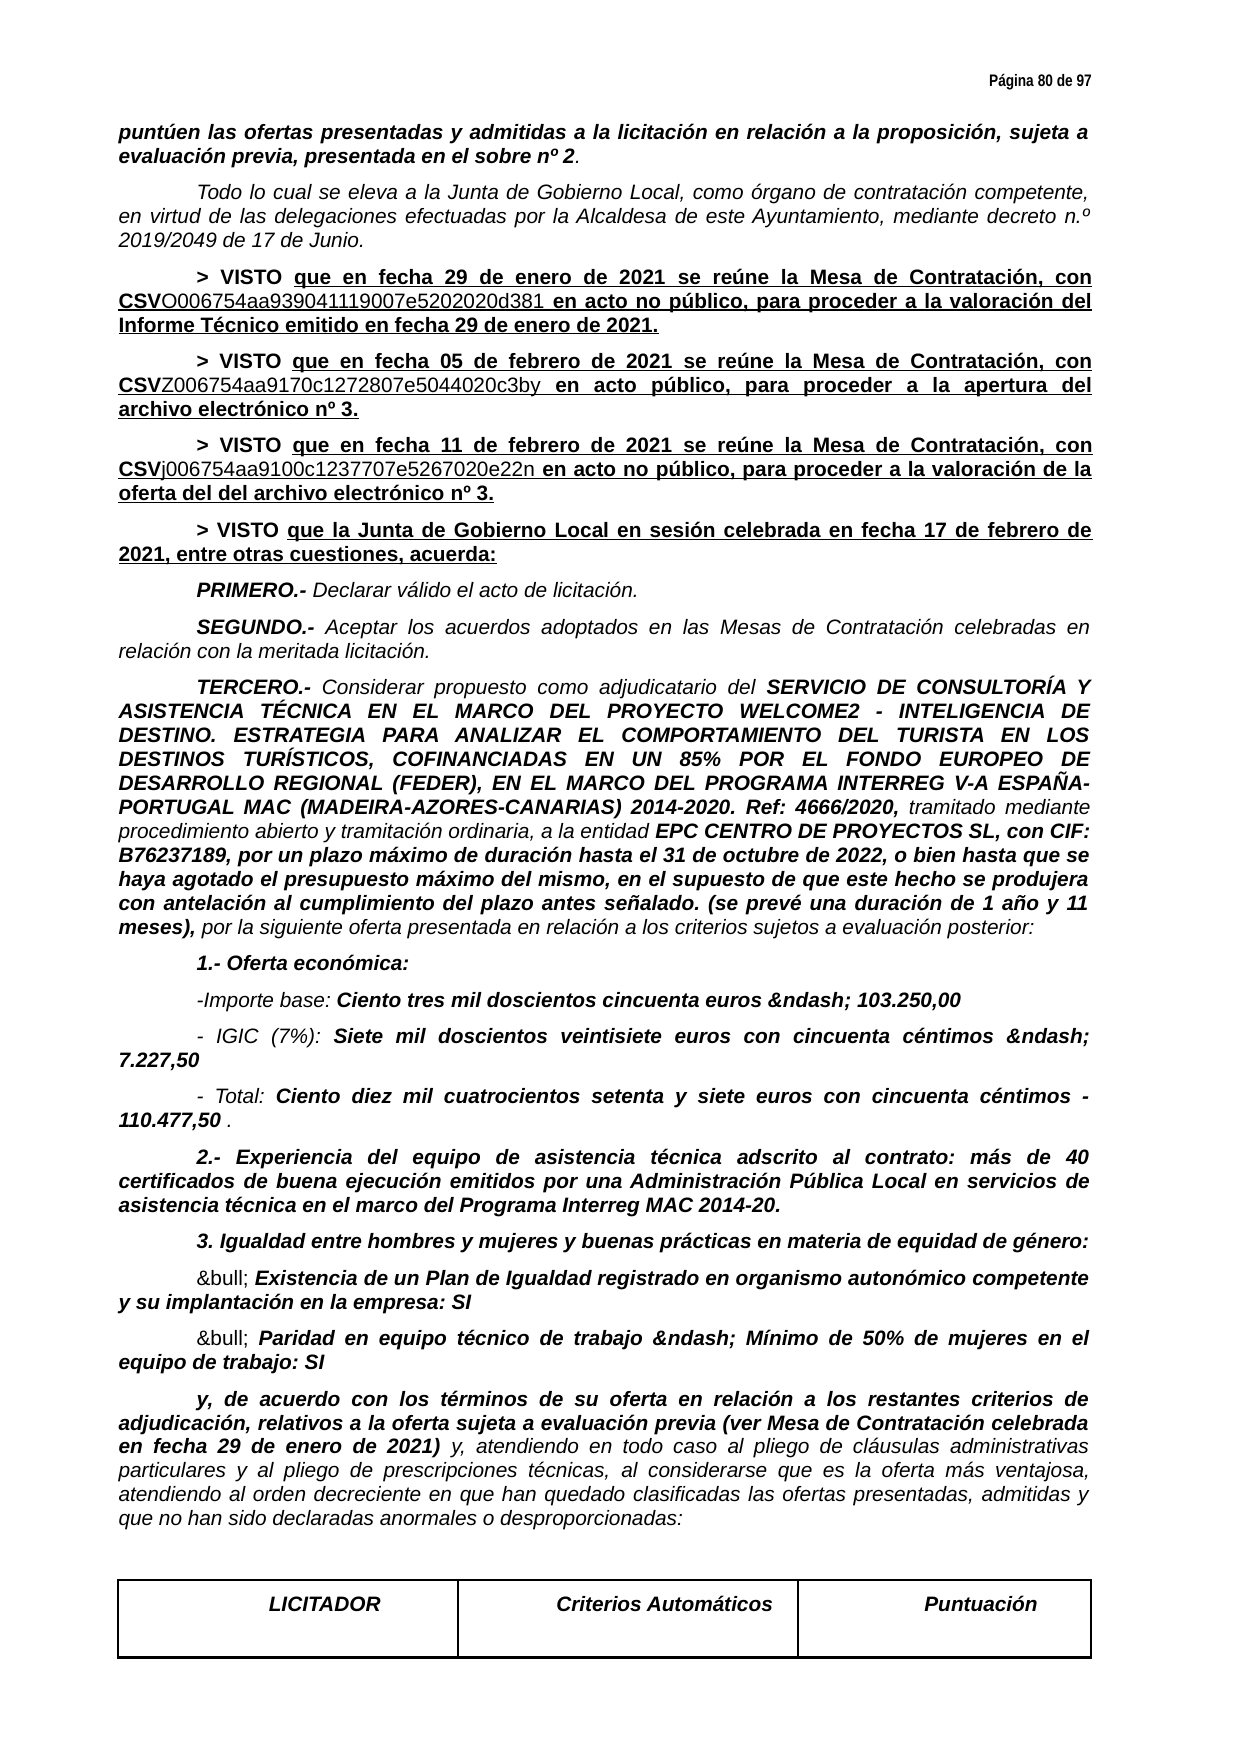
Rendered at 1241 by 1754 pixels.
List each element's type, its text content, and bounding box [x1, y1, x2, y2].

text -Importe base: Ciento tres mil doscientos cincuenta euros &ndash; 103.250,00 [118, 987, 1092, 1011]
text y, de acuerdo con los términos de su oferta en relación a los restantes criterios de adjudicación, relativos a la oferta sujeta a evaluación previa (ver Mesa de Contratación celebrada en fecha 29 de enero de 2021) y, atendiendo en todo caso al pliego de cláusulas administrativas particulares y al pliego de prescripciones técnicas, al considerarse que es la oferta más ventajosa, atendiendo al orden decreciente en que han quedado clasificadas las ofertas presentadas, admitidas y que no han sido declaradas anormales o desproporcionadas: [118, 1386, 1092, 1530]
text 1.- Oferta económica: [118, 951, 1092, 975]
table_header Puntuación [799, 1581, 1090, 1656]
text &bull; Paridad en equipo técnico de trabajo &ndash; Mínimo de 50% de mujeres en el equipo de trabajo: SI [118, 1326, 1092, 1374]
text Informe Técnico emitido en fecha 29 de enero de 2021. [118, 311, 1092, 336]
text - Total: Ciento diez mil cuatrocientos setenta y siete euros con cincuenta céntimos - 110.477,50 . [118, 1084, 1092, 1132]
text 2.- Experiencia del equipo de asistencia técnica adscrito al contrato: más de 40 certificados de buena ejecución emitidos por una Administración Pública Local en servicios de asistencia técnica en el marco del Programa Interreg MAC 2014-20. [118, 1145, 1092, 1217]
text PRIMERO.- Declarar válido el acto de licitación. [118, 578, 1092, 602]
text - IGIC (7%): Siete mil doscientos veintisiete euros con cincuenta céntimos &ndash; 7.227,50 [118, 1024, 1092, 1072]
table_header Criterios Automáticos [459, 1581, 797, 1656]
text SEGUNDO.- Aceptar los acuerdos adoptados en las Mesas de Contratación celebradas en relación con la meritada licitación. [118, 614, 1092, 662]
table_header LICITADOR [119, 1581, 457, 1656]
text > VISTO que en fecha 11 de febrero de 2021 se reúne la Mesa de Contratación, con CSVj006754aa9100c1237707e5267020e22n en acto no público, para proceder a la valoración de la [118, 433, 1092, 478]
text > VISTO que en fecha 29 de enero de 2021 se reúne la Mesa de Contratación, con CSVO006754aa939041119007e5202020d381 en acto no público, para proceder a la valoración del [118, 264, 1092, 309]
text TERCERO.- Considerar propuesto como adjudicatario del SERVICIO DE CONSULTORÍA Y ASISTENCIA TÉCNICA EN EL MARCO DEL PROYECTO WELCOME2 - INTELIGENCIA DE DESTINO. ESTRATEGIA PARA ANALIZAR EL COMPORTAMIENTO DEL TURISTA EN LOS DESTINOS TURÍSTICOS, COFINANCIADAS EN UN 85% POR EL FONDO EUROPEO DE DESARROLLO REGIONAL (FEDER), EN EL MARCO DEL PROGRAMA INTERREG V-A ESPAÑA-PORTUGAL MAC (MADEIRA-AZORES-CANARIAS) 2014-2020. Ref: 4666/2020, tramitado mediante procedimiento abierto y tramitación ordinaria, a la entidad EPC CENTRO DE PROYECTOS SL, con CIF: B76237189, por un plazo máximo de duración hasta el 31 de octubre de 2022, o bien hasta que se haya agotado el presupuesto máximo del mismo, en el supuesto de que este hecho se produjera con antelación al cumplimiento del plazo antes señalado. (se prevé una duración de 1 año y 11 meses), por la siguiente oferta presentada en relación a los criterios sujetos a evaluación posterior: [118, 675, 1092, 938]
text oferta del del archivo electrónico nº 3. [118, 479, 1092, 505]
text &bull; Existencia de un Plan de Igualdad registrado en organismo autonómico competente y su implantación en la empresa: SI [118, 1266, 1092, 1313]
text puntúen las ofertas presentadas y admitidas a la licitación en relación a la proposición, sujeta a evaluación previa, presentada en el sobre nº 2. [118, 120, 1092, 168]
text > VISTO que en fecha 05 de febrero de 2021 se reúne la Mesa de Contratación, con CSVZ006754aa9170c1272807e5044020c3by en acto público, para proceder a la apertura del [118, 349, 1092, 394]
text archivo electrónico nº 3. [118, 395, 1092, 421]
text 3. Igualdad entre hombres y mujeres y buenas prácticas en materia de equidad de género: [118, 1229, 1092, 1253]
text > VISTO que la Junta de Gobierno Local en sesión celebrada en fecha 17 de febrero de 2021, entre otras cuestiones, acuerda: [118, 518, 1092, 566]
text Todo lo cual se eleva a la Junta de Gobierno Local, como órgano de contratación competente, en virtud de las delegaciones efectuadas por la Alcaldesa de este Ayuntamiento, mediante decreto n.º 2019/2049 de 17 de Junio. [118, 180, 1092, 252]
